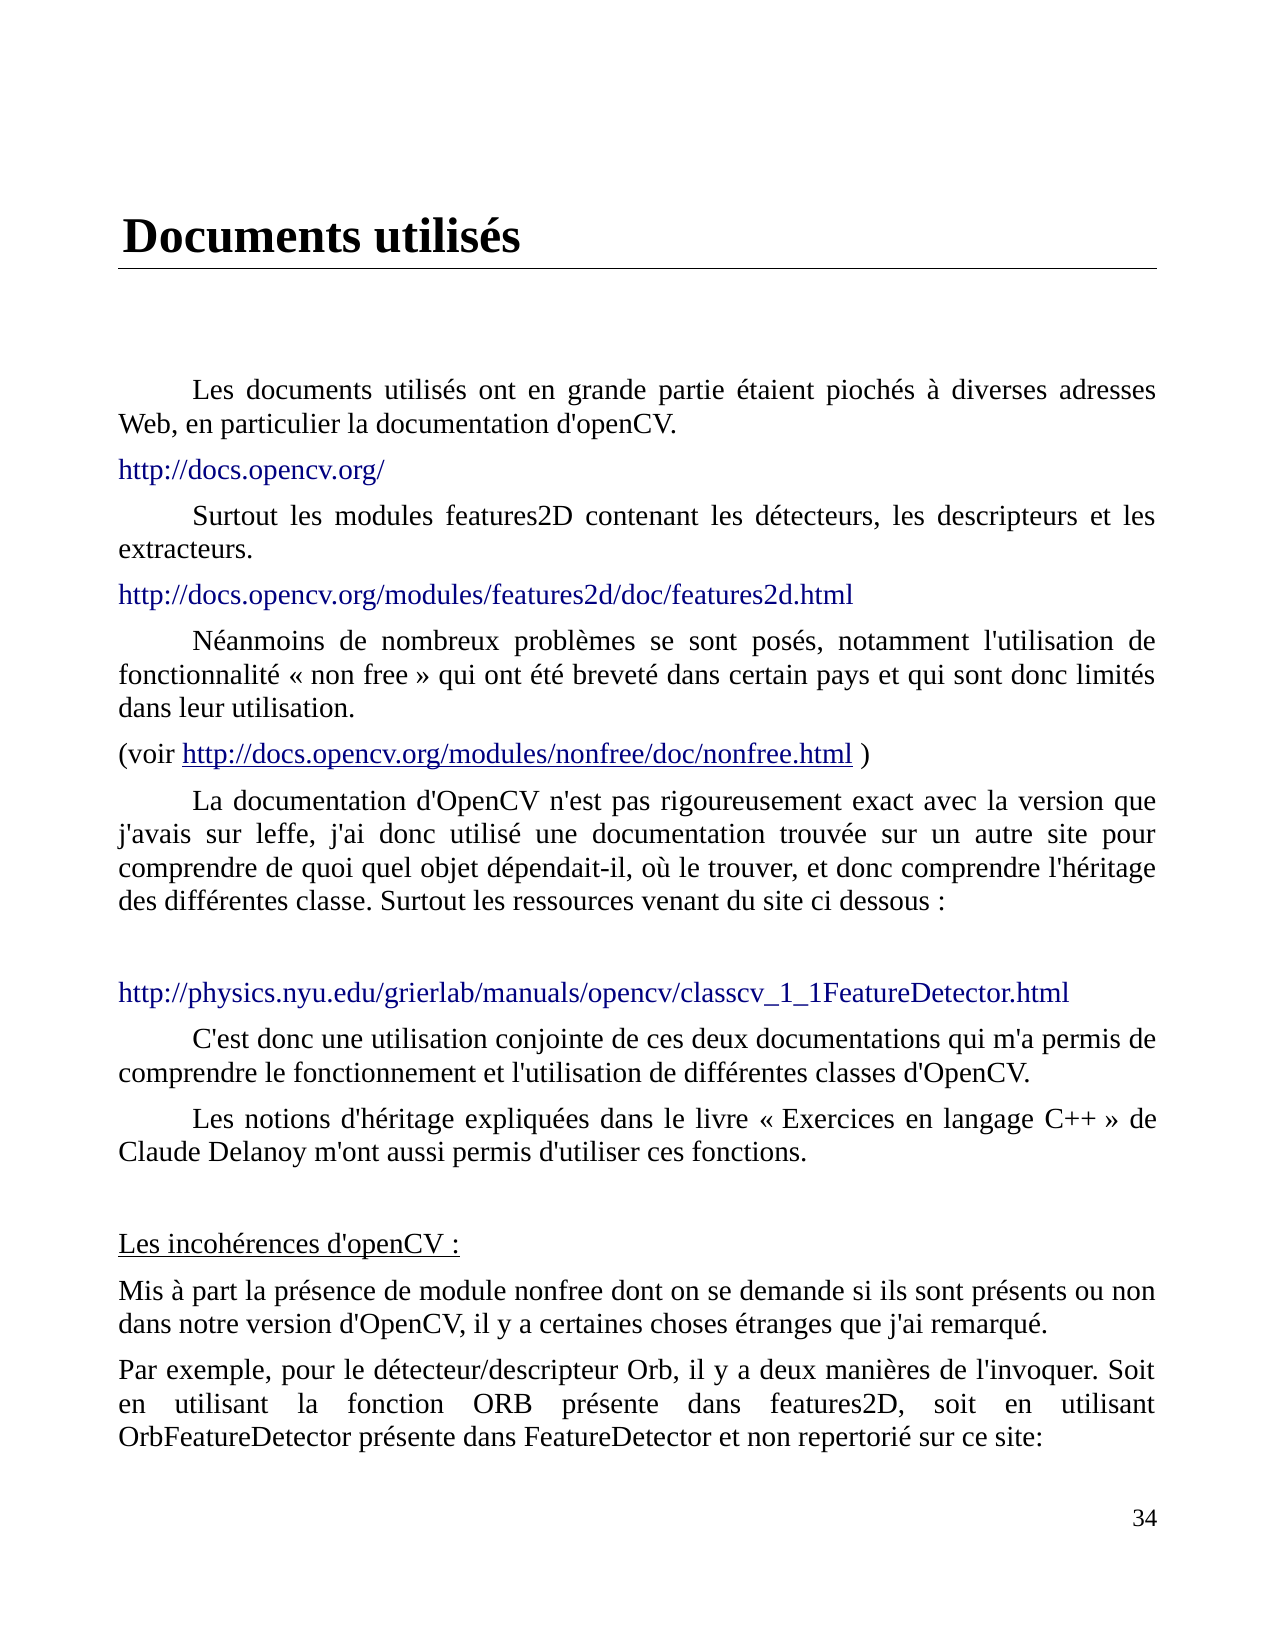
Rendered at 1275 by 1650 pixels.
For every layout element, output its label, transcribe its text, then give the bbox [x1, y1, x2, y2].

text C'est donc une utilisation conjointe de ces deux documentations qui m'a permis de comprendre le fonctionnement et l'utilisation de différentes classes d'OpenCV. [118, 1021, 1157, 1088]
text http://docs.opencv.org/modules/features2d/doc/features2d.html [118, 577, 1157, 611]
text La documentation d'OpenCV n'est pas rigoureusement exact avec la version que j'avais sur leffe, j'ai donc utilisé une documentation trouvée sur un autre site pour comprendre de quoi quel objet dépendait-il, où le trouver, et donc comprendre l'héritage des différentes classe. Surtout les ressources venant du site ci dessous : [118, 783, 1157, 917]
text Les incohérences d'openCV : [118, 1227, 1157, 1260]
text Mis à part la présence de module nonfree dont on se demande si ils sont présents ou non dans notre version d'OpenCV, il y a certaines choses étranges que j'ai remarqué. [118, 1273, 1157, 1340]
subtitle Documents utilisés [118, 201, 1157, 268]
text Par exemple, pour le détecteur/descripteur Orb, il y a deux manières de l'invoquer. Soit en utilisant la fonction ORB présente dans features2D, soit en utilisant OrbFeatureDetector présente dans FeatureDetector et non repertorié sur ce site: [118, 1352, 1157, 1453]
text (voir http://docs.opencv.org/modules/nonfree/doc/nonfree.html ) [118, 737, 1157, 770]
text http://docs.opencv.org/ [118, 452, 1157, 485]
text Les documents utilisés ont en grande partie étaient piochés à diverses adresses Web, en particulier la documentation d'openCV. [118, 372, 1157, 439]
text http://physics.nyu.edu/grierlab/manuals/opencv/classcv_1_1FeatureDetector.html [118, 975, 1157, 1009]
text Les notions d'héritage expliquées dans le livre « Exercices en langage C++ » de Claude Delanoy m'ont aussi permis d'utiliser ces fonctions. [118, 1101, 1157, 1168]
text Néanmoins de nombreux problèmes se sont posés, notamment l'utilisation de fonctionnalité « non free » qui ont été breveté dans certain pays et qui sont donc limités dans leur utilisation. [118, 623, 1157, 724]
text Surtout les modules features2D contenant les détecteurs, les descripteurs et les extracteurs. [118, 498, 1157, 565]
